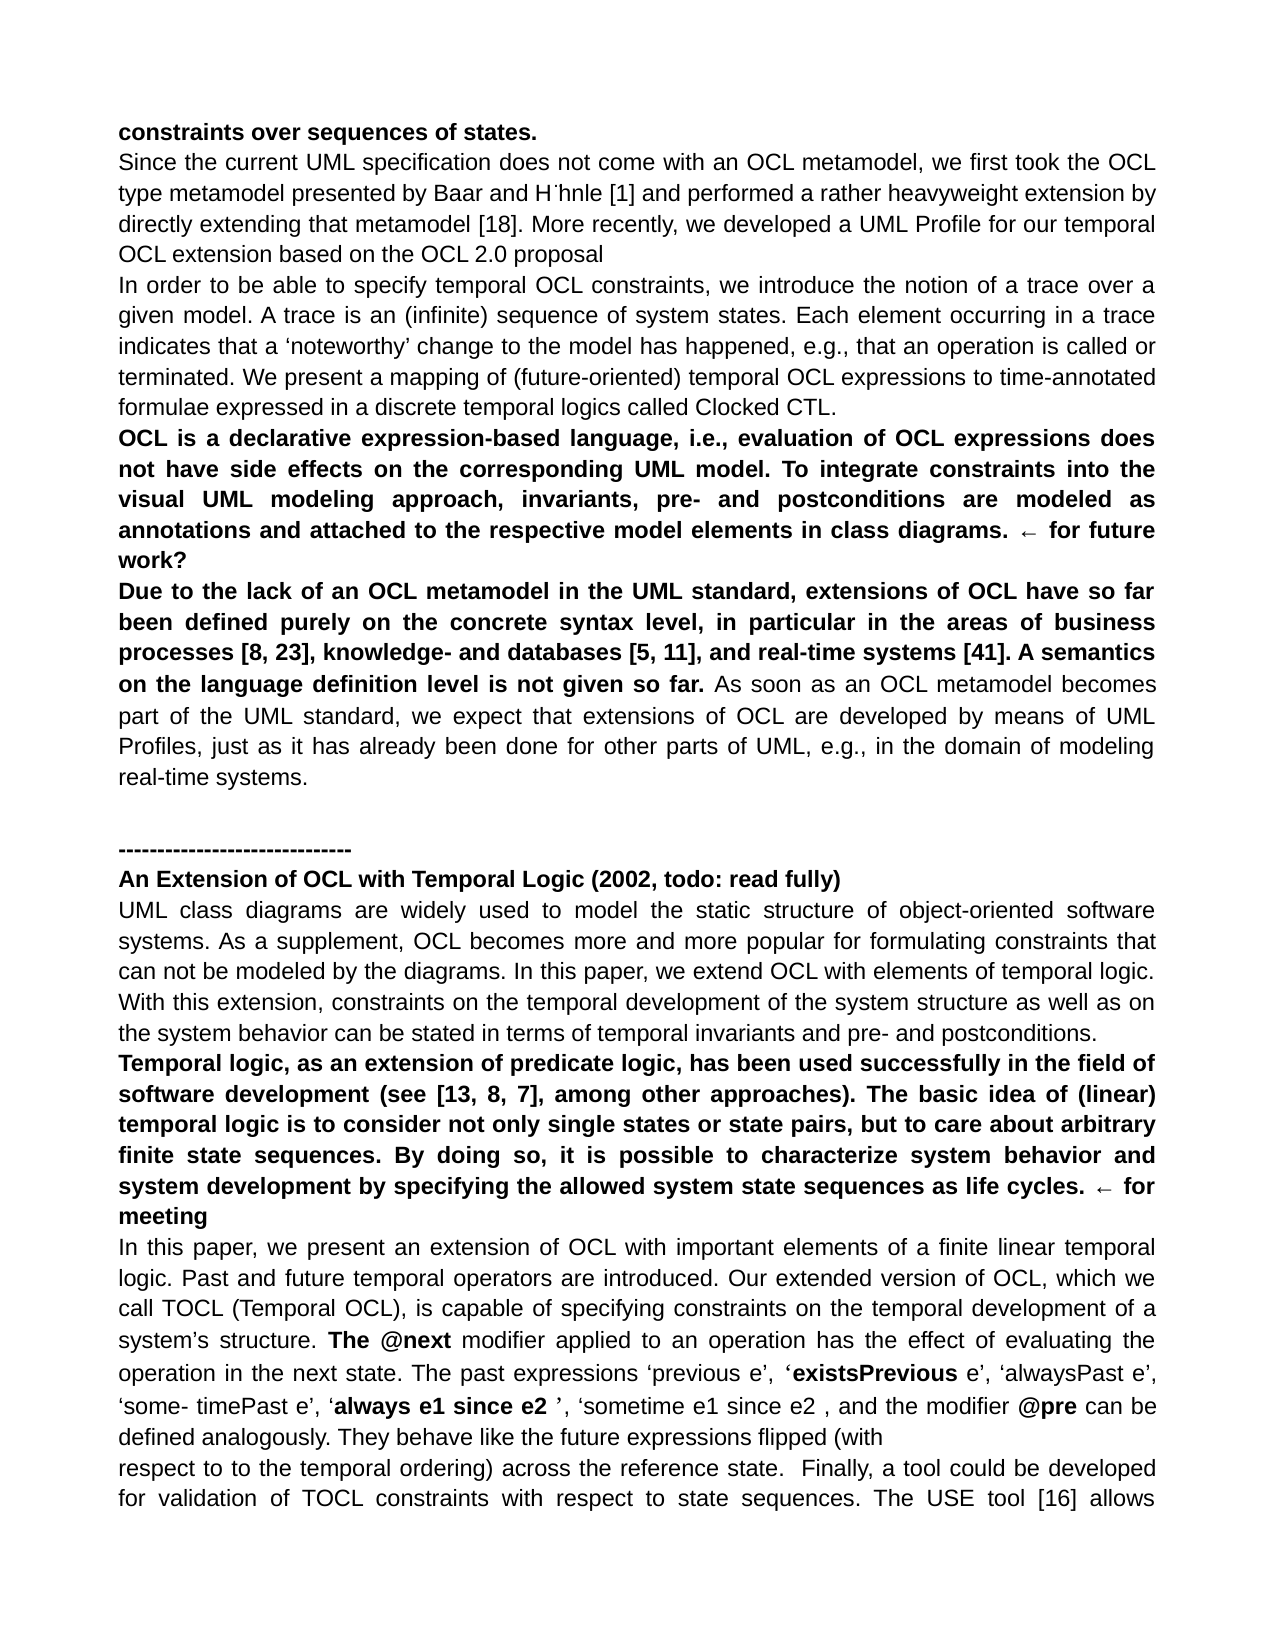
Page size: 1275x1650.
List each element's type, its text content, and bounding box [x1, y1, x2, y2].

text Due to the lack of an OCL metamodel in the UML standard, extensions of OCL have so far been defined purely on the concrete syntax level, in particular in the areas of business processes [8, 23], knowledge- and databases [5, 11], and real-time systems [41]. A semantics on the language definition level is not given so far. As soon as an OCL metamodel becomes part of the UML standard, we expect that extensions of OCL are developed by means of UML Profiles, just as it has already been done for other parts of UML, e.g., in the domain of modeling real-time systems. [118, 577, 1157, 790]
text UML class diagrams are widely used to model the static structure of object-oriented software systems. As a supplement, OCL becomes more and more popular for formulating constraints that can not be modeled by the diagrams. In this paper, we extend OCL with elements of temporal logic. With this extension, constraints on the temporal development of the system structure as well as on the system behavior can be stated in terms of temporal invariants and pre- and postconditions. [118, 896, 1157, 1046]
text OCL is a declarative expression-based language, i.e., evaluation of OCL expressions does not have side effects on the corresponding UML model. To integrate constraints into the visual UML modeling approach, invariants, pre- and postconditions are modeled as annotations and attached to the respective model elements in class diagrams. ← for future work? [118, 424, 1157, 574]
text ------------------------------ [118, 835, 1157, 862]
text Since the current UML specification does not come with an OCL metamodel, we first took the OCL type metamodel presented by Baar and H ̈hnle [1] and performed a rather heavyweight extension by directly extending that metamodel [18]. More recently, we developed a UML Profile for our temporal OCL extension based on the OCL 2.0 proposal [118, 149, 1157, 267]
text An Extension of OCL with Temporal Logic (2002, todo: read fully) [118, 866, 1157, 893]
text In this paper, we present an extension of OCL with important elements of a finite linear temporal logic. Past and future temporal operators are introduced. Our extended version of OCL, which we call TOCL (Temporal OCL), is capable of specifying constraints on the temporal development of a system’s structure. The @next modifier applied to an operation has the effect of evaluating the operation in the next state. The past expressions ‘previous e’, ‘existsPrevious e’, ‘alwaysPast e’, ‘some- timePast e’, ‘always e1 since e2 ’, ‘sometime e1 since e2 , and the modifier @pre can be defined analogously. They behave like the future expressions flipped (with [118, 1233, 1157, 1450]
text constraints over sequences of states. [118, 118, 1157, 145]
text In order to be able to specify temporal OCL constraints, we introduce the notion of a trace over a given model. A trace is an (infinite) sequence of system states. Each element occurring in a trace indicates that a ‘noteworthy’ change to the model has happened, e.g., that an operation is called or terminated. We present a mapping of (future-oriented) temporal OCL expressions to time-annotated formulae expressed in a discrete temporal logics called Clocked CTL. [118, 271, 1157, 421]
text Temporal logic, as an extension of predicate logic, has been used successfully in the field of software development (see [13, 8, 7], among other approaches). The basic idea of (linear) temporal logic is to consider not only single states or state pairs, but to care about arbitrary finite state sequences. By doing so, it is possible to characterize system behavior and system development by specifying the allowed system state sequences as life cycles. ← for meeting [118, 1049, 1157, 1229]
text respect to to the temporal ordering) across the reference state. Finally, a tool could be developed for validation of TOCL constraints with respect to state sequences. The USE tool [16] allows [118, 1454, 1157, 1511]
